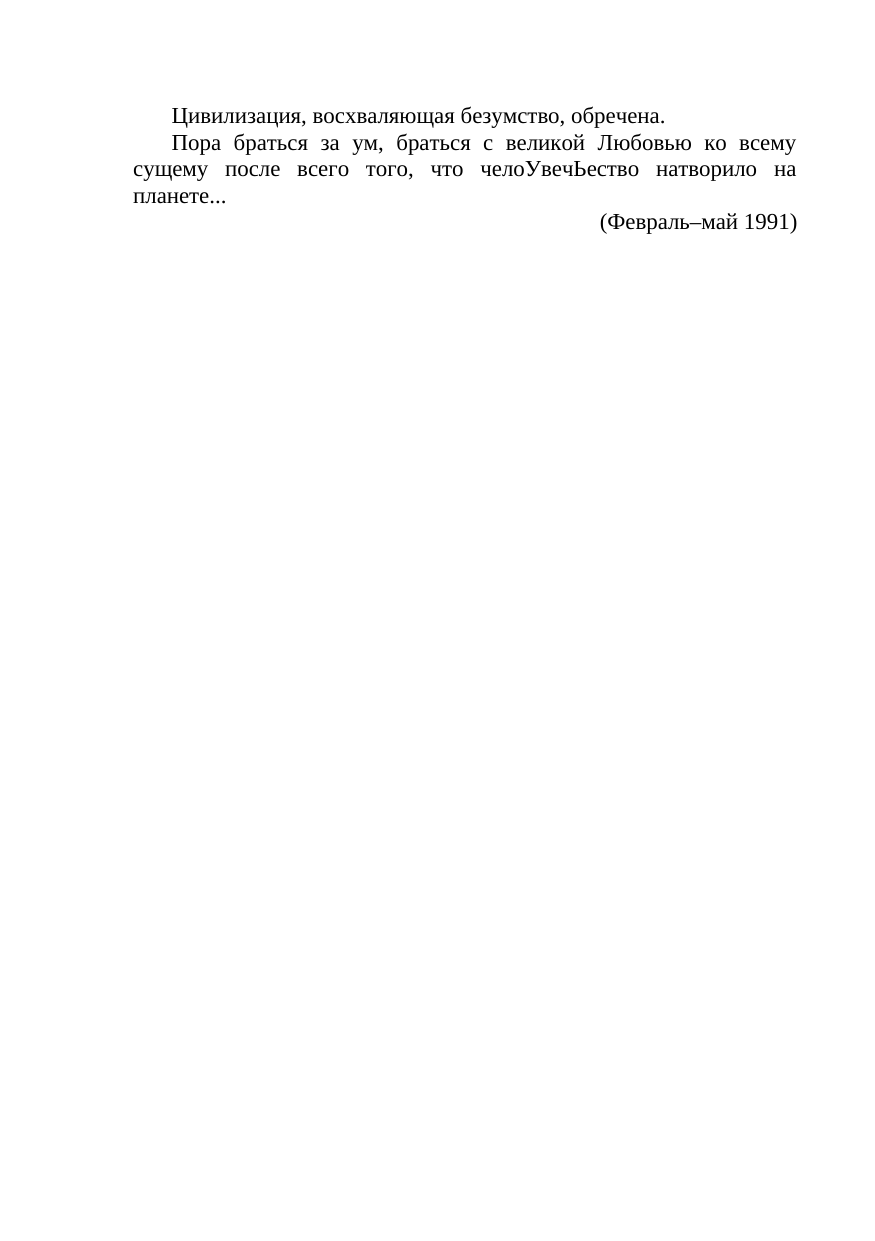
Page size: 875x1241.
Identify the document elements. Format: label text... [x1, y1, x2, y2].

text Цивилизация, восхваляющая безумство, обречена. [133, 103, 797, 129]
text Пора браться за ум, браться с великой Любовью ко всему сущему после всего того, что челоУвечЬество натворило на планете... [133, 129, 797, 208]
text (Февраль–май 1991) [133, 208, 797, 234]
